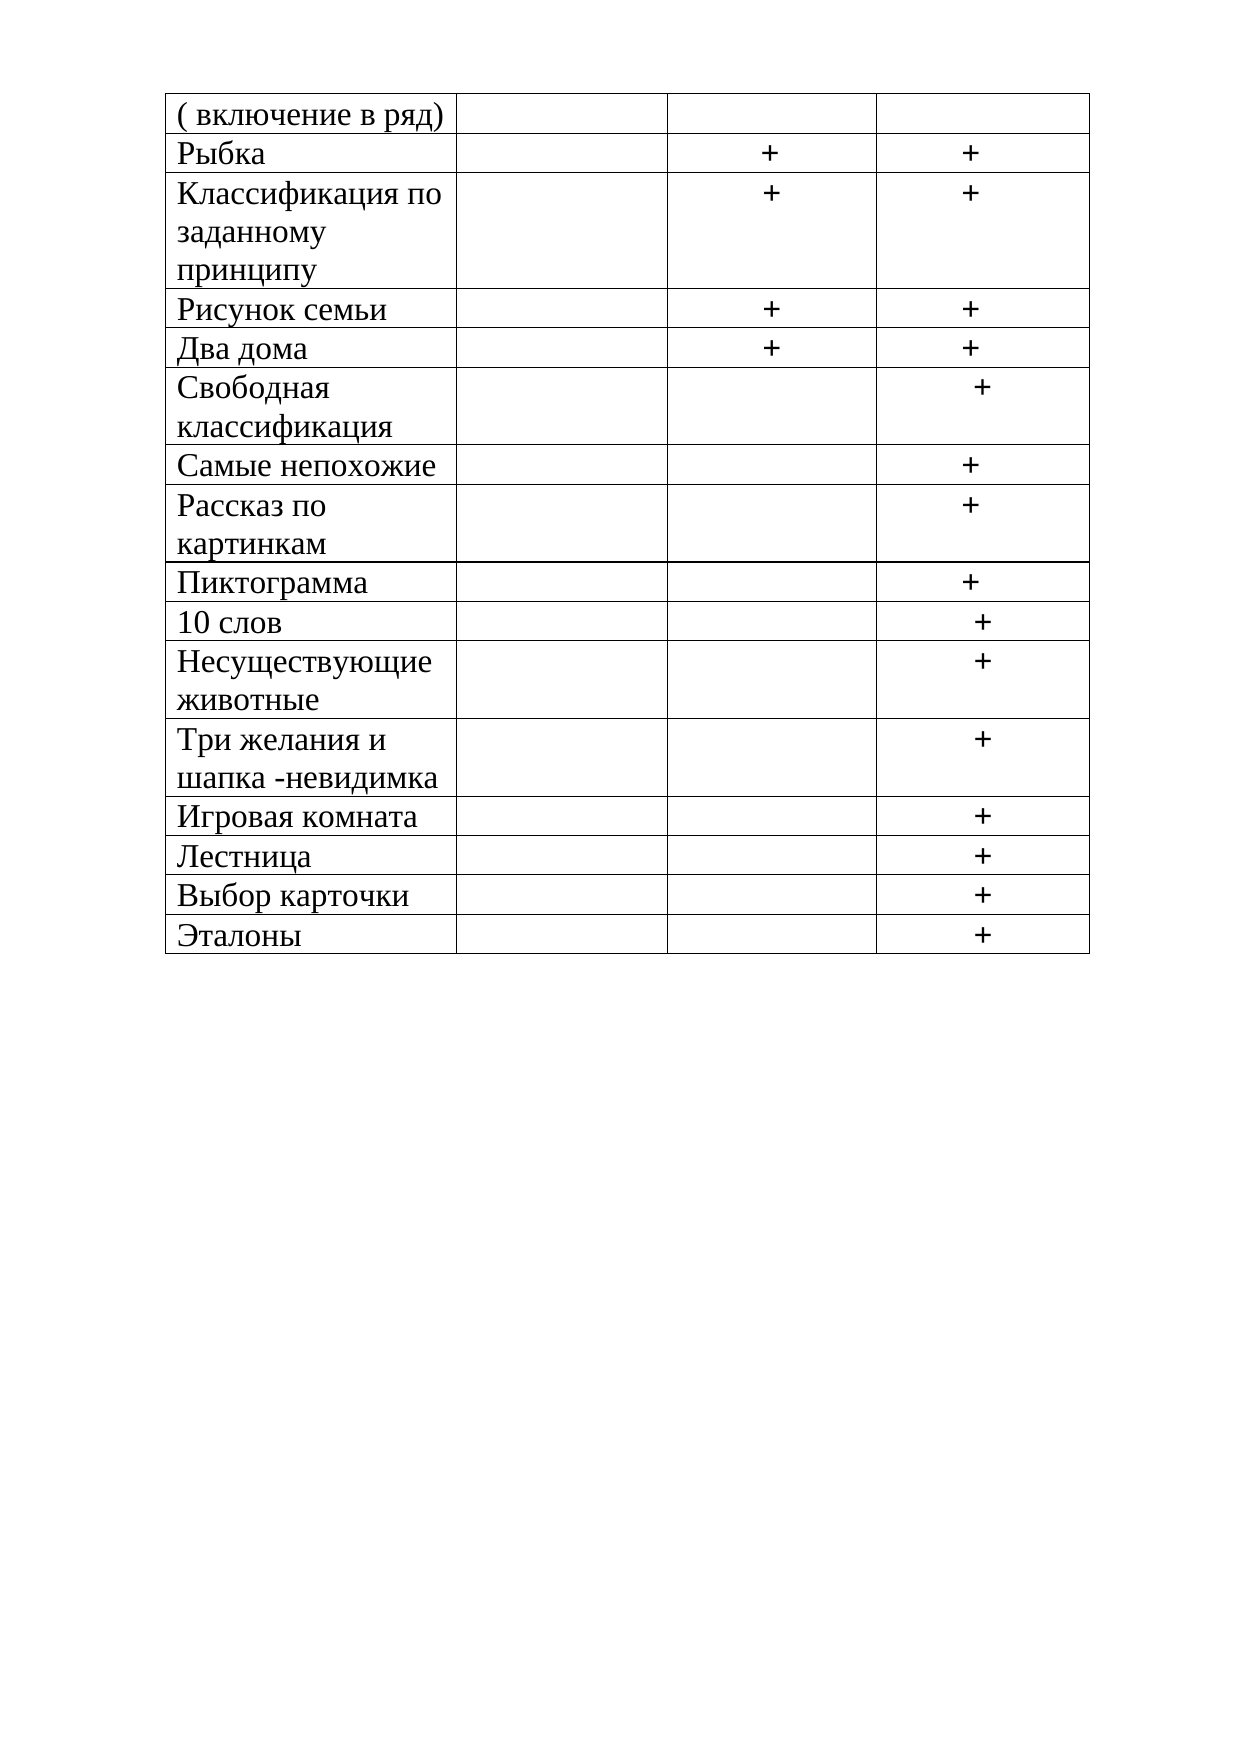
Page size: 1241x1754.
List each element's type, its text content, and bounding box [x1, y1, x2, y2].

table_cell + [877, 641, 1089, 718]
table_cell Три желания и шапка -невидимка [166, 719, 456, 796]
table_cell + [877, 836, 1089, 874]
table_cell [457, 563, 667, 601]
table_cell + [877, 445, 1089, 484]
table_cell [668, 915, 876, 953]
table_cell Рассказ по картинкам [166, 485, 456, 561]
table_cell 10 слов [166, 602, 456, 640]
table_cell Рыбка [166, 134, 456, 172]
table_cell [457, 289, 667, 327]
table_cell [457, 641, 667, 718]
table_cell [668, 94, 876, 132]
table_cell [457, 328, 667, 367]
table_cell + [877, 173, 1089, 288]
table_cell + [668, 328, 876, 367]
table_cell Свободная классификация [166, 368, 456, 444]
table_cell Пиктограмма [166, 563, 456, 601]
table_cell [668, 368, 876, 444]
table_cell [668, 602, 876, 640]
table_cell Два дома [166, 328, 456, 367]
table_cell [668, 641, 876, 718]
table_cell Игровая комната [166, 797, 456, 835]
table_cell + [877, 328, 1089, 367]
table_cell + [877, 602, 1089, 640]
table_cell [457, 836, 667, 874]
table_cell + [877, 719, 1089, 796]
table_cell + [877, 563, 1089, 601]
table_cell [457, 915, 667, 953]
table_cell + [877, 797, 1089, 835]
table_cell [457, 875, 667, 914]
table_cell + [877, 368, 1089, 444]
table_cell Рисунок семьи [166, 289, 456, 327]
table_cell ( включение в ряд) [166, 94, 456, 132]
table_cell + [668, 134, 876, 172]
table_cell + [877, 915, 1089, 953]
table_cell Эталоны [166, 915, 456, 953]
table_cell + [668, 173, 876, 288]
table_cell Несуществующие животные [166, 641, 456, 718]
table_cell [457, 94, 667, 132]
table_cell [457, 134, 667, 172]
table_cell [668, 445, 876, 484]
table_cell [457, 797, 667, 835]
table_cell [668, 485, 876, 561]
table_cell + [668, 289, 876, 327]
table_cell [668, 719, 876, 796]
table_cell + [877, 134, 1089, 172]
table_cell [457, 719, 667, 796]
table_cell [457, 602, 667, 640]
table_cell [457, 368, 667, 444]
table_cell [668, 797, 876, 835]
table_cell [457, 485, 667, 561]
table_cell Выбор карточки [166, 875, 456, 914]
table_cell [877, 94, 1089, 132]
table_cell Самые непохожие [166, 445, 456, 484]
table_cell + [877, 875, 1089, 914]
table_cell Классификация по заданному принципу [166, 173, 456, 288]
table_cell [668, 563, 876, 601]
table_cell + [877, 289, 1089, 327]
table_cell [457, 445, 667, 484]
table_cell [668, 836, 876, 874]
table_cell Лестница [166, 836, 456, 874]
table_cell [457, 173, 667, 288]
table_cell + [877, 485, 1089, 561]
table_cell [668, 875, 876, 914]
